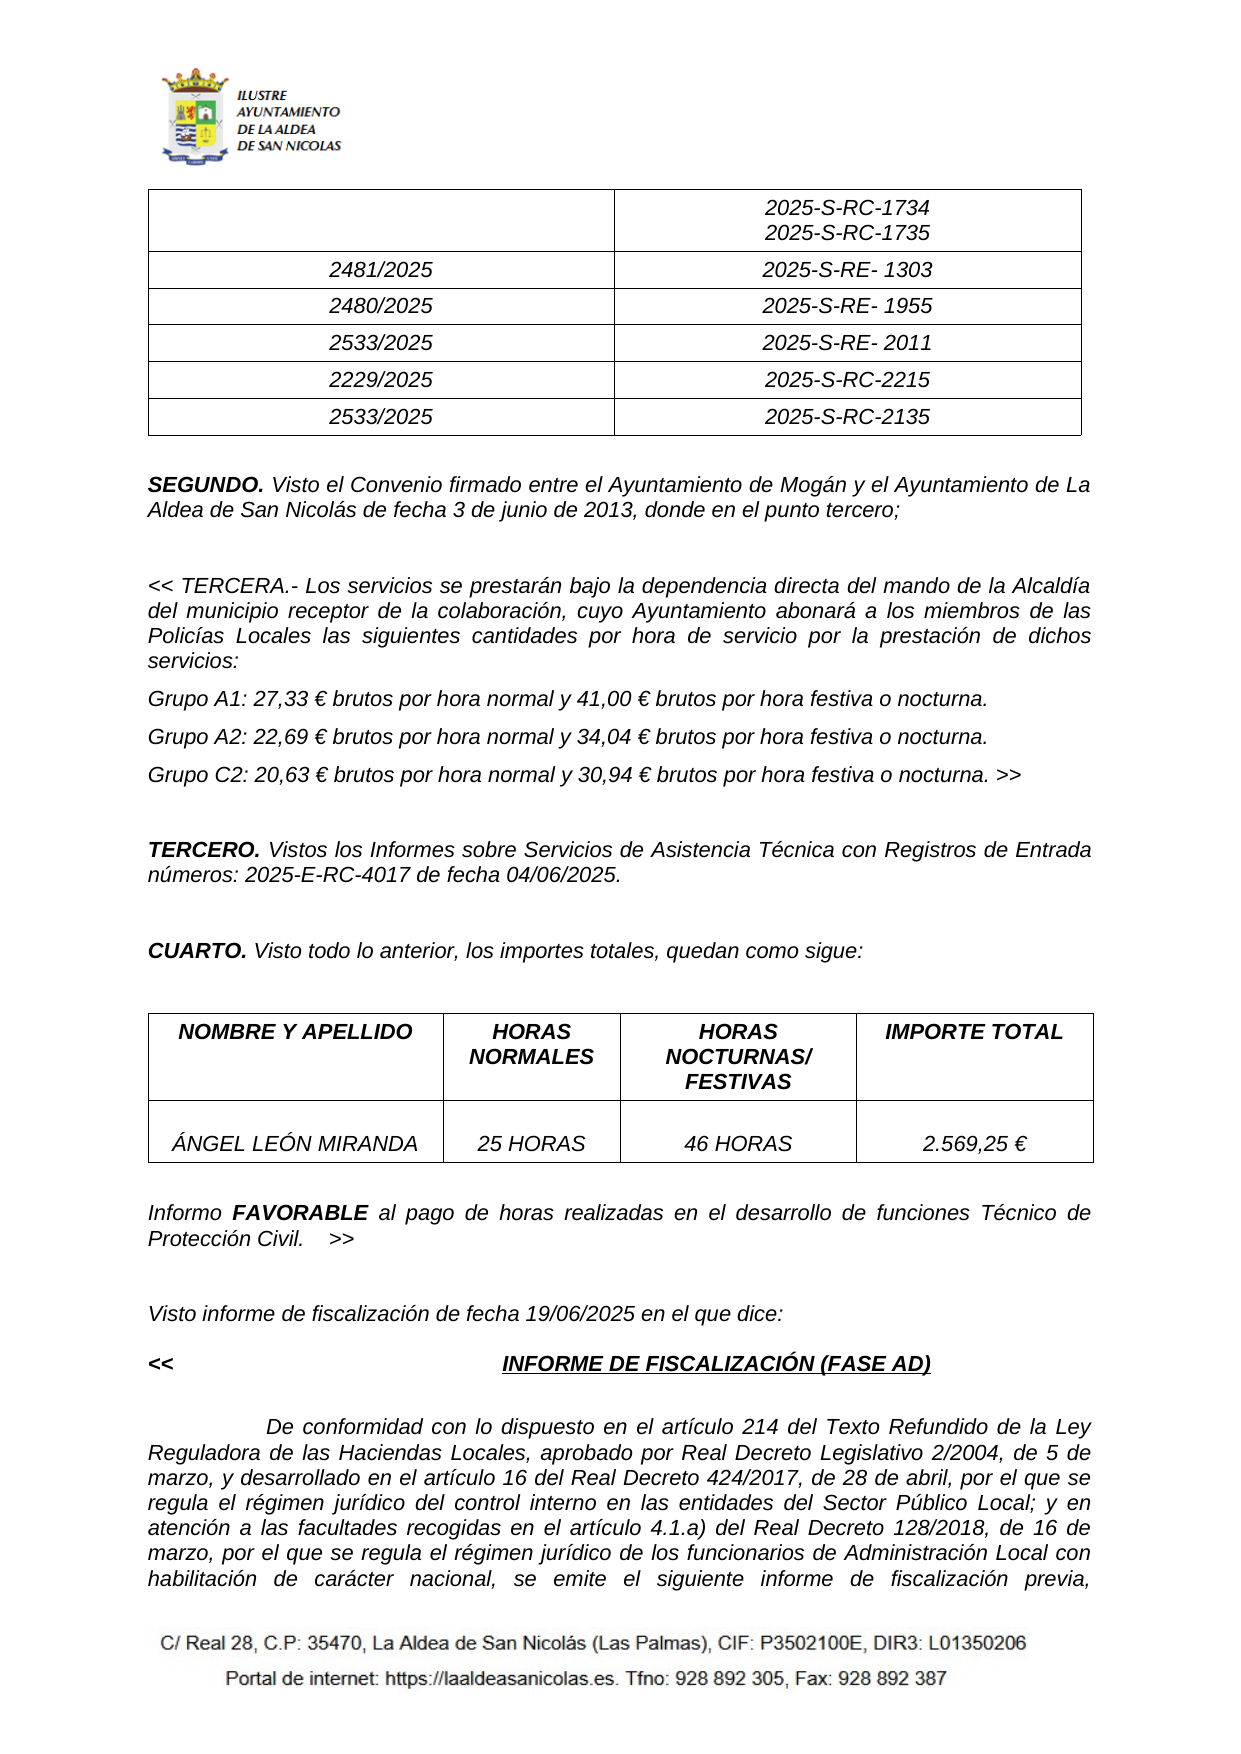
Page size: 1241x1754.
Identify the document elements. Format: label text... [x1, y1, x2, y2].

text SEGUNDO. Visto el Convenio firmado entre el Ayuntamiento de Mogán y el Ayuntamiento de La Aldea de San Nicolás de fecha 3 de junio de 2013, donde en el punto tercero; [148, 472, 1093, 522]
picture [149, 1627, 1034, 1694]
table_cell 2025-S-RC-1734 2025-S-RC-1735 [615, 190, 1081, 251]
table_cell 2025-S-RE- 1955 [615, 289, 1081, 324]
table_cell 2.569,25 € [857, 1101, 1093, 1162]
text << TERCERA.- Los servicios se prestarán bajo la dependencia directa del mando de la Alcaldía del municipio receptor de la colaboración, cuyo Ayuntamiento abonará a los miembros de las Policías Locales las siguientes cantidades por hora de servicio por la prestación de dichos servicios: [148, 573, 1093, 673]
table_header HORAS NOCTURNAS/ FESTIVAS [621, 1014, 856, 1100]
text TERCERO. Vistos los Informes sobre Servicios de Asistencia Técnica con Registros de Entrada números: 2025-E-RC-4017 de fecha 04/06/2025. [148, 837, 1093, 887]
picture [148, 60, 357, 173]
text Grupo A2: 22,69 € brutos por hora normal y 34,04 € brutos por hora festiva o nocturna. [148, 724, 1093, 749]
table_cell 25 HORAS [444, 1101, 620, 1162]
text Informo FAVORABLE al pago de horas realizadas en el desarrollo de funciones Técnico de Protección Civil. >> [148, 1200, 1093, 1251]
table_cell 2533/2025 [149, 325, 614, 361]
table_header HORAS NORMALES [444, 1014, 620, 1100]
table_cell 2480/2025 [149, 289, 614, 324]
table_cell [149, 190, 614, 251]
text Visto informe de fiscalización de fecha 19/06/2025 en el que dice: [148, 1301, 1093, 1326]
table_cell 2025-S-RE- 2011 [615, 325, 1081, 361]
text Grupo A1: 27,33 € brutos por hora normal y 41,00 € brutos por hora festiva o nocturna. [148, 686, 1093, 711]
table_cell 46 HORAS [621, 1101, 856, 1162]
table_cell ÁNGEL LEÓN MIRANDA [149, 1101, 443, 1162]
text Grupo C2: 20,63 € brutos por hora normal y 30,94 € brutos por hora festiva o nocturna. >> [148, 761, 1093, 787]
text De conformidad con lo dispuesto en el artículo 214 del Texto Refundido de la Ley Reguladora de las Haciendas Locales, aprobado por Real Decreto Legislativo 2/2004, de 5 de marzo, y desarrollado en el artículo 16 del Real Decreto 424/2017, de 28 de abril, por el que se regula el régimen jurídico del control interno en las entidades del Sector Público Local; y en atención a las facultades recogidas en el artículo 4.1.a) del Real Decreto 128/2018, de 16 de marzo, por el que se regula el régimen jurídico de los funcionarios de Administración Local con habilitación de carácter nacional, se emite el siguiente informe de fiscalización previa, [148, 1414, 1093, 1591]
table_cell 2481/2025 [149, 252, 614, 287]
table_cell 2025-S-RE- 1303 [615, 252, 1081, 287]
text << INFORME DE FISCALIZACIÓN (FASE AD) [148, 1351, 1093, 1376]
table_header IMPORTE TOTAL [857, 1014, 1093, 1100]
table_cell 2533/2025 [149, 399, 614, 435]
table_cell 2025-S-RC-2135 [615, 399, 1081, 435]
table_header NOMBRE Y APELLIDO [149, 1014, 443, 1100]
table_cell 2229/2025 [149, 362, 614, 398]
text CUARTO. Visto todo lo anterior, los importes totales, quedan como sigue: [148, 937, 1093, 963]
table_cell 2025-S-RC-2215 [615, 362, 1081, 398]
